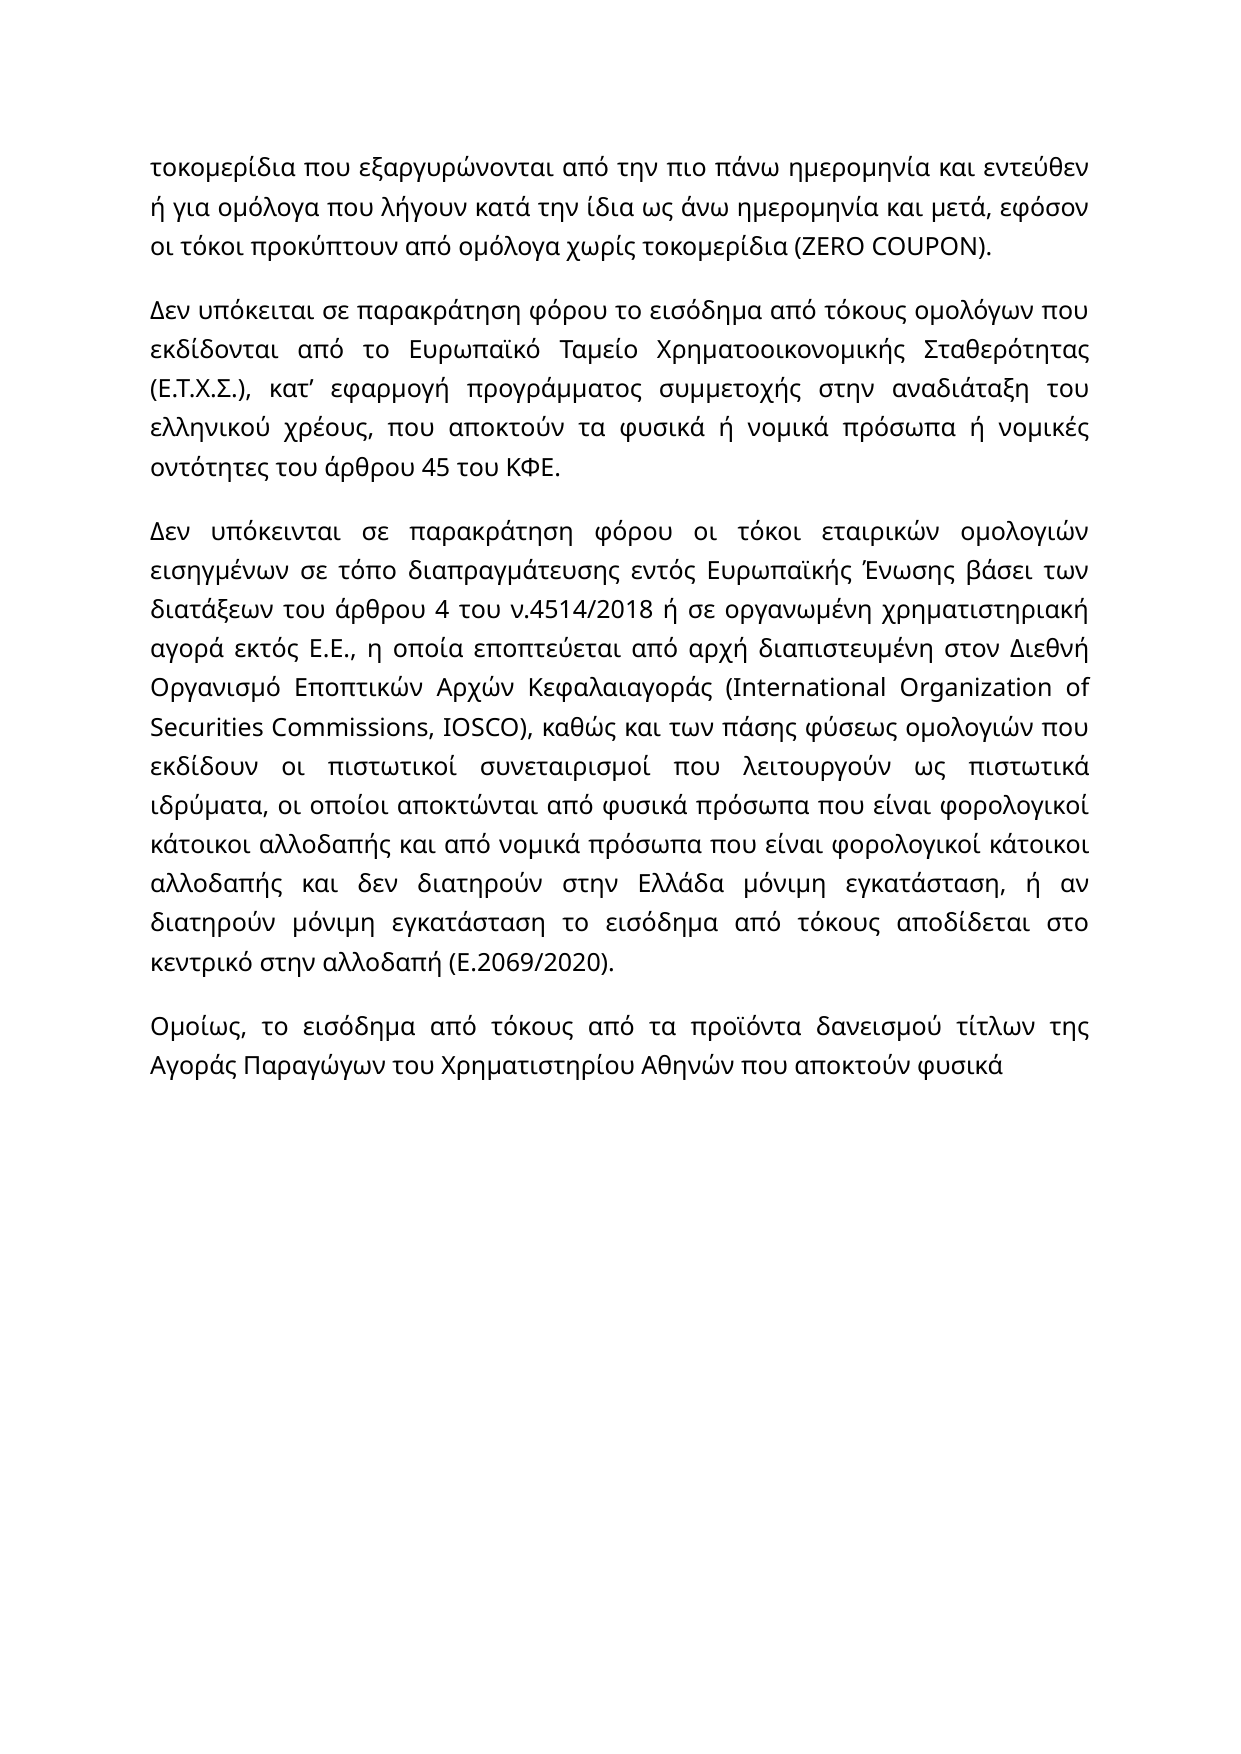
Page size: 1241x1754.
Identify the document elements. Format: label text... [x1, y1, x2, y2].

text τοκομερίδια που εξαργυρώνονται από την πιο πάνω ημερομηνία και εντεύθεν ή για ομόλογα που λήγουν κατά την ίδια ως άνω ημερομηνία και μετά, εφόσον οι τόκοι προκύπτουν από ομόλογα χωρίς τοκομερίδια (ZERO COUPON). [150, 150, 1090, 262]
text Δεν υπόκειται σε παρακράτηση φόρου το εισόδημα από τόκους ομολόγων που εκδίδονται από το Ευρωπαϊκό Ταμείο Χρηματοοικονομικής Σταθερότητας (Ε.Τ.Χ.Σ.), κατ’ εφαρμογή προγράμματος συμμετοχής στην αναδιάταξη του ελληνικού χρέους, που αποκτούν τα φυσικά ή νομικά πρόσωπα ή νομικές οντότητες του άρθρου 45 του ΚΦΕ. [150, 292, 1090, 483]
text Ομοίως, το εισόδημα από τόκους από τα προϊόντα δανεισμού τίτλων της Αγοράς Παραγώγων του Χρηματιστηρίου Αθηνών που αποκτούν φυσικά [150, 1008, 1090, 1082]
text Δεν υπόκεινται σε παρακράτηση φόρου οι τόκοι εταιρικών ομολογιών εισηγμένων σε τόπο διαπραγμάτευσης εντός Ευρωπαϊκής Ένωσης βάσει των διατάξεων του άρθρου 4 του ν.4514/2018 ή σε οργανωμένη χρηματιστηριακή αγορά εκτός Ε.Ε., η οποία εποπτεύεται από αρχή διαπιστευμένη στον Διεθνή Οργανισμό Εποπτικών Αρχών Κεφαλαιαγοράς (International Organization of Securities Commissions, IOSCO), καθώς και των πάσης φύσεως ομολογιών που εκδίδουν οι πιστωτικοί συνεταιρισμοί που λειτουργούν ως πιστωτικά ιδρύματα, οι οποίοι αποκτώνται από φυσικά πρόσωπα που είναι φορολογικοί κάτοικοι αλλοδαπής και από νομικά πρόσωπα που είναι φορολογικοί κάτοικοι αλλοδαπής και δεν διατηρούν στην Ελλάδα μόνιμη εγκατάσταση, ή αν διατηρούν μόνιμη εγκατάσταση το εισόδημα από τόκους αποδίδεται στο κεντρικό στην αλλοδαπή (Ε.2069/2020). [150, 513, 1090, 978]
